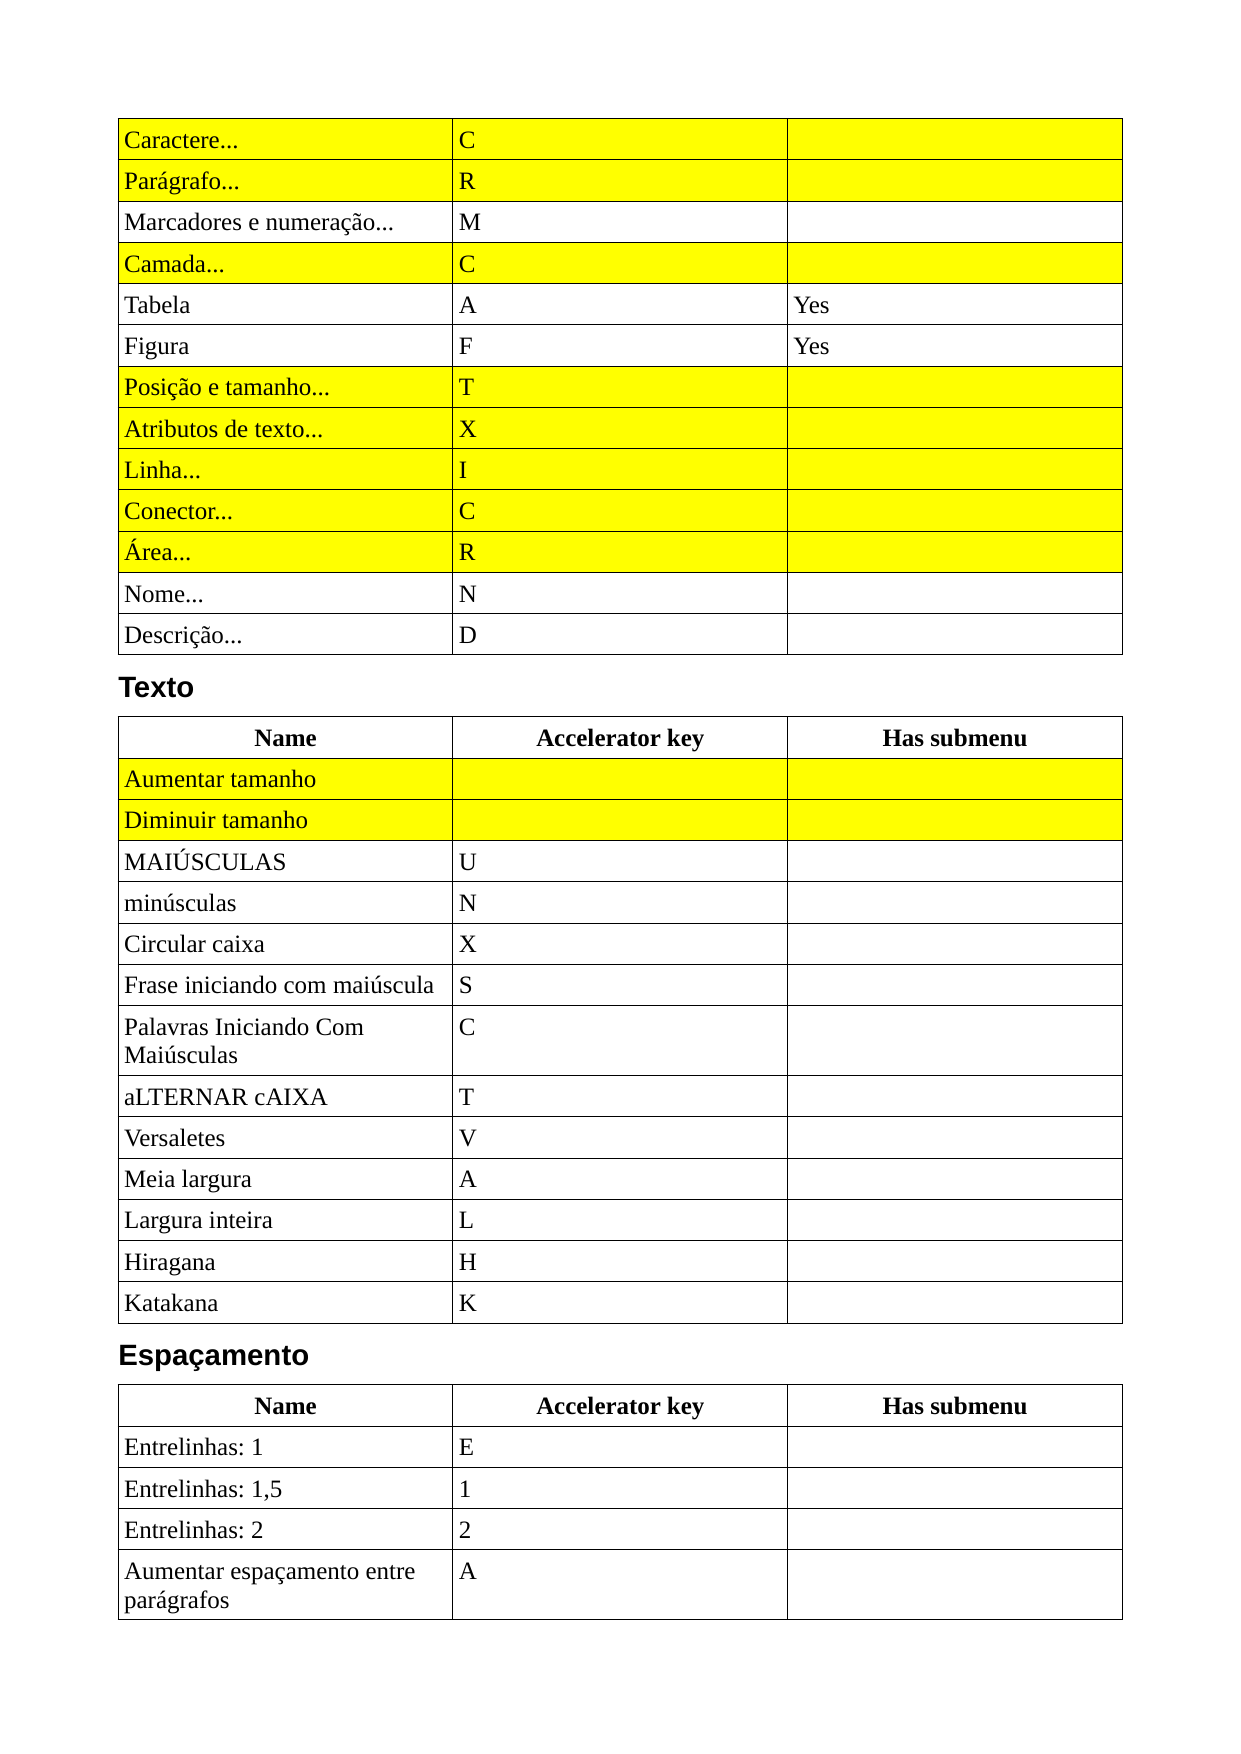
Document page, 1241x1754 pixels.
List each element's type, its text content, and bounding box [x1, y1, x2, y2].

table_cell [788, 1282, 1122, 1322]
table_cell Katakana [119, 1282, 452, 1322]
table_cell Versaletes [119, 1117, 452, 1157]
table_cell Entrelinhas: 2 [119, 1509, 452, 1549]
table_cell [788, 965, 1122, 1005]
table_cell Palavras Iniciando Com Maiúsculas [119, 1006, 452, 1075]
table_cell [788, 1200, 1122, 1240]
table_cell aLTERNAR cAIXA [119, 1076, 452, 1116]
table_cell L [453, 1200, 787, 1240]
table_cell Posição e tamanho... [119, 367, 452, 407]
table_cell [788, 1006, 1122, 1075]
table_cell [788, 202, 1122, 242]
table_cell X [453, 924, 787, 964]
table_cell [788, 924, 1122, 964]
table_header Has submenu [788, 717, 1122, 757]
table_cell C [453, 490, 787, 531]
table_cell [788, 614, 1122, 654]
table_cell Linha... [119, 449, 452, 489]
table_cell Figura [119, 325, 452, 366]
table_cell Entrelinhas: 1,5 [119, 1468, 452, 1508]
table_cell R [453, 532, 787, 572]
table_cell C [453, 1006, 787, 1075]
table_cell S [453, 965, 787, 1005]
table_header Accelerator key [453, 717, 787, 757]
table_cell [788, 160, 1122, 201]
table_cell Parágrafo... [119, 160, 452, 201]
table_cell Descrição... [119, 614, 452, 654]
table_cell Meia largura [119, 1159, 452, 1199]
table_cell [788, 408, 1122, 448]
table_cell [788, 367, 1122, 407]
subtitle Espaçamento [118, 1338, 1122, 1372]
table_cell A [453, 1159, 787, 1199]
table_cell [788, 1159, 1122, 1199]
table_cell Atributos de texto... [119, 408, 452, 448]
table_cell Nome... [119, 573, 452, 613]
table_cell Frase iniciando com maiúscula [119, 965, 452, 1005]
table_cell A [453, 1550, 787, 1619]
table_header Name [119, 1385, 452, 1426]
table_cell Aumentar tamanho [119, 759, 452, 799]
table_cell Largura inteira [119, 1200, 452, 1240]
table_cell [788, 759, 1122, 799]
table_cell E [453, 1427, 787, 1467]
table_cell [788, 1509, 1122, 1549]
table_cell [788, 1550, 1122, 1619]
table_cell [453, 800, 787, 840]
table_cell I [453, 449, 787, 489]
table_cell Yes [788, 325, 1122, 366]
table_cell C [453, 243, 787, 283]
table_cell MAIÚSCULAS [119, 841, 452, 881]
table_cell [788, 490, 1122, 531]
table_cell V [453, 1117, 787, 1157]
table_cell Marcadores e numeração... [119, 202, 452, 242]
table_cell [453, 759, 787, 799]
table_cell [788, 841, 1122, 881]
table_header Accelerator key [453, 1385, 787, 1426]
table_cell X [453, 408, 787, 448]
table_cell N [453, 573, 787, 613]
table_cell [788, 1427, 1122, 1467]
table_cell T [453, 367, 787, 407]
table_header Has submenu [788, 1385, 1122, 1426]
table_cell 2 [453, 1509, 787, 1549]
table_cell Aumentar espaçamento entre parágrafos [119, 1550, 452, 1619]
table_cell Conector... [119, 490, 452, 531]
table_cell Entrelinhas: 1 [119, 1427, 452, 1467]
table_cell Caractere... [119, 119, 452, 159]
table_cell [788, 1468, 1122, 1508]
table_cell N [453, 882, 787, 922]
table_header Name [119, 717, 452, 757]
table_cell K [453, 1282, 787, 1322]
table_cell D [453, 614, 787, 654]
table_cell [788, 1076, 1122, 1116]
table_cell M [453, 202, 787, 242]
table_cell Camada... [119, 243, 452, 283]
table_cell Diminuir tamanho [119, 800, 452, 840]
table_cell [788, 449, 1122, 489]
table_cell U [453, 841, 787, 881]
table_cell [788, 573, 1122, 613]
table_cell [788, 1241, 1122, 1281]
table_cell F [453, 325, 787, 366]
table_cell [788, 882, 1122, 922]
table_cell Área... [119, 532, 452, 572]
table_cell [788, 532, 1122, 572]
table_cell Tabela [119, 284, 452, 324]
table_cell R [453, 160, 787, 201]
table_cell A [453, 284, 787, 324]
table_cell minúsculas [119, 882, 452, 922]
table_cell [788, 119, 1122, 159]
table_cell Hiragana [119, 1241, 452, 1281]
table_cell Yes [788, 284, 1122, 324]
table_cell 1 [453, 1468, 787, 1508]
subtitle Texto [118, 670, 1122, 704]
table_cell T [453, 1076, 787, 1116]
table_cell [788, 243, 1122, 283]
table_cell [788, 1117, 1122, 1157]
table_cell H [453, 1241, 787, 1281]
table_cell Circular caixa [119, 924, 452, 964]
table_cell [788, 800, 1122, 840]
table_cell C [453, 119, 787, 159]
